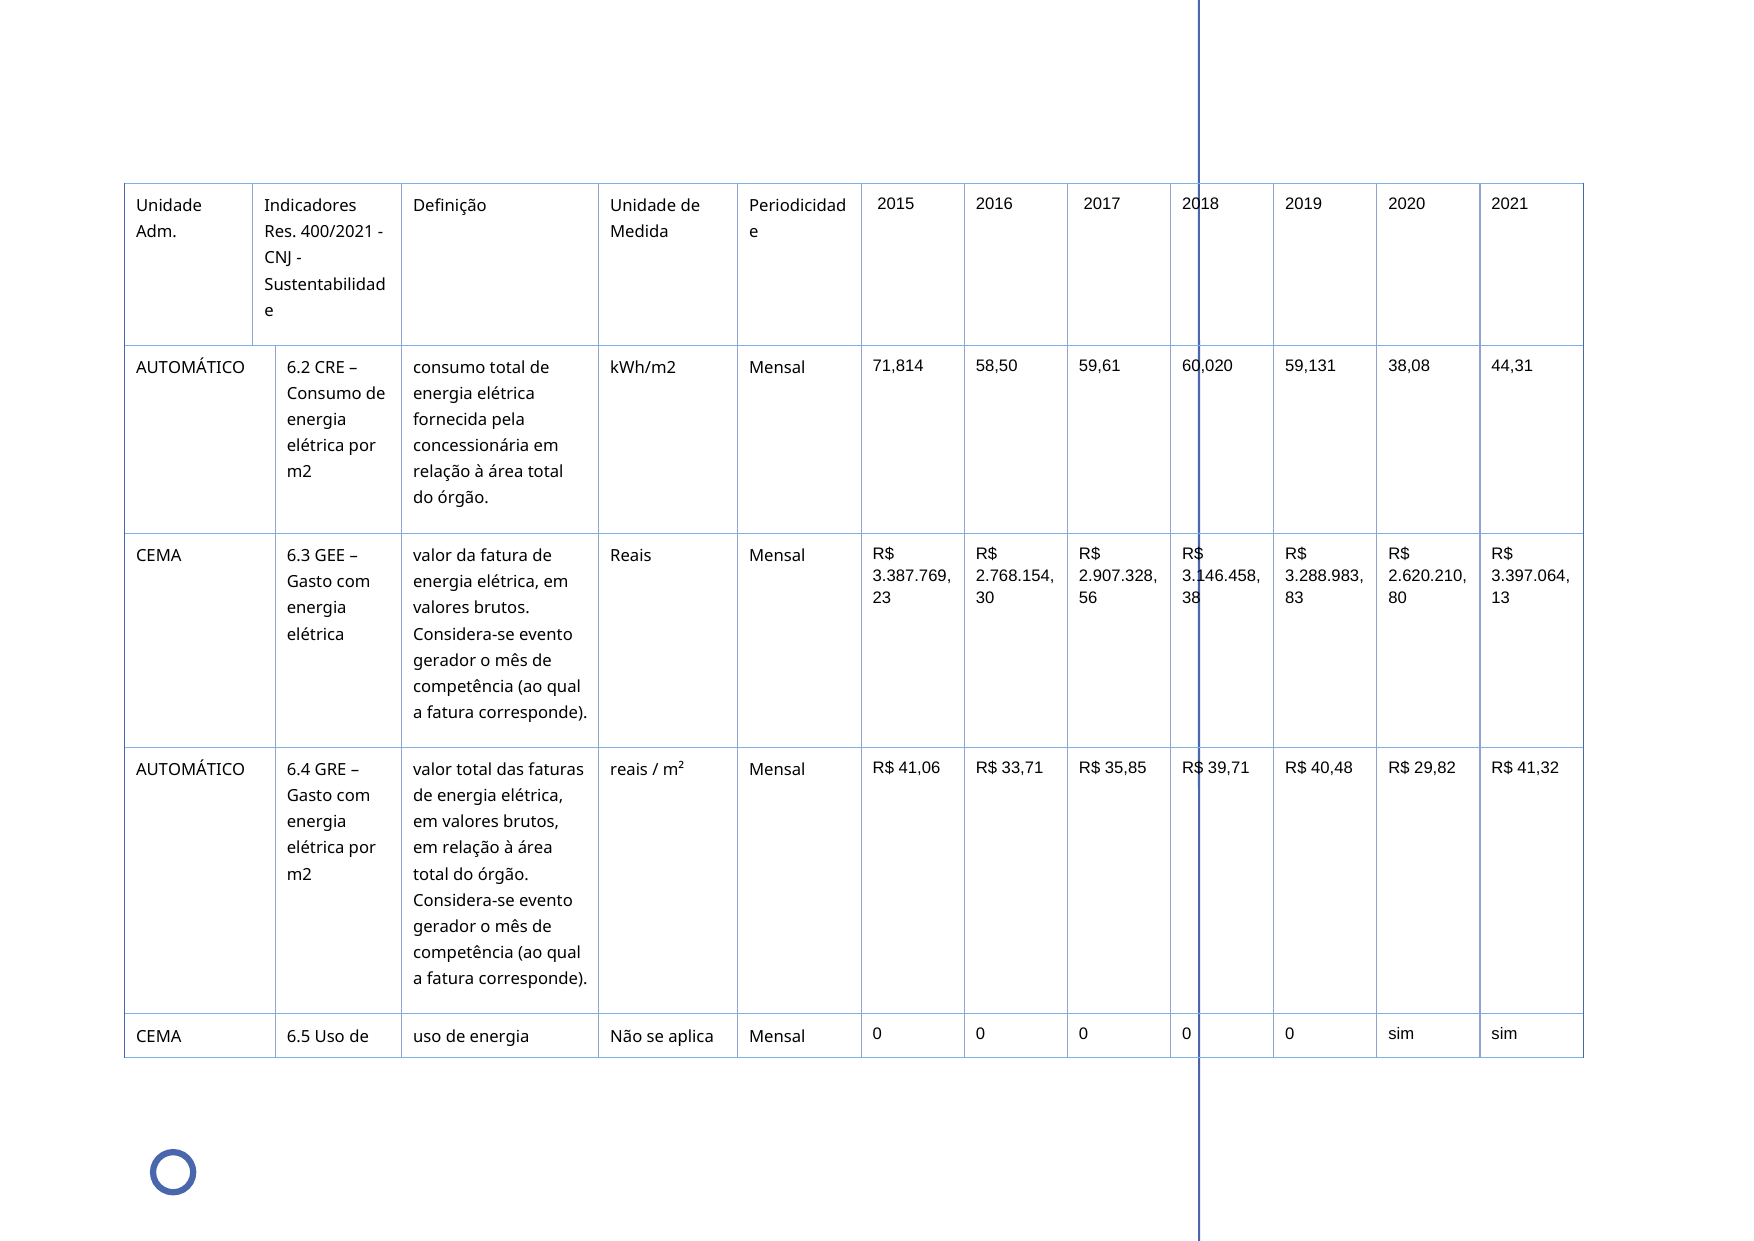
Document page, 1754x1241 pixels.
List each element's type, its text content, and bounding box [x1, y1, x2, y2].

table_cell 59,61 [1068, 346, 1170, 532]
table_header Indicadores Res. 400/2021 - CNJ - Sustentabilidade [253, 184, 401, 344]
table_cell R$ 3.397.064,13 [1481, 534, 1583, 747]
table_cell 0 [862, 1014, 964, 1057]
table_header 2015 [862, 184, 964, 344]
table_cell sim [1377, 1014, 1479, 1057]
table_cell uso de energia [402, 1014, 598, 1057]
table_cell R$ 3.146.458,38 [1171, 534, 1273, 747]
table_cell R$ 35,85 [1068, 748, 1170, 1013]
table_cell R$ 41,32 [1481, 748, 1583, 1013]
table_cell valor total das faturas de energia elétrica, em valores brutos, em relação à área total do órgão. Considera-se evento gerador o mês de competência (ao qual a fatura corresponde). [402, 748, 598, 1013]
table_cell 6.4 GRE – Gasto com energia elétrica por m2 [276, 748, 401, 1013]
table_header 2019 [1274, 184, 1376, 344]
table_cell 6.5 Uso de [276, 1014, 401, 1057]
table_cell AUTOMÁTICO [125, 346, 275, 532]
table_cell R$ 2.907.328,56 [1068, 534, 1170, 747]
table_cell Mensal [738, 748, 861, 1013]
table_cell R$ 39,71 [1171, 748, 1273, 1013]
table_cell R$ 29,82 [1377, 748, 1479, 1013]
table_cell R$ 3.288.983,83 [1274, 534, 1376, 747]
table_header Unidade de Medida [599, 184, 737, 344]
table_header 2021 [1481, 184, 1583, 344]
table_header 2020 [1377, 184, 1479, 344]
table_cell 0 [1274, 1014, 1376, 1057]
table_cell valor da fatura de energia elétrica, em valores brutos. Considera-se evento gerador o mês de competência (ao qual a fatura corresponde). [402, 534, 598, 747]
table_cell R$ 40,48 [1274, 748, 1376, 1013]
table_cell Mensal [738, 1014, 861, 1057]
table_header Definição [402, 184, 598, 344]
table_cell 44,31 [1481, 346, 1583, 532]
table_header 2017 [1068, 184, 1170, 344]
table_cell reais / m² [599, 748, 737, 1013]
table_cell R$ 2.620.210,80 [1377, 534, 1479, 747]
table_cell R$ 2.768.154,30 [965, 534, 1067, 747]
table_cell 71,814 [862, 346, 964, 532]
table_cell 60,020 [1171, 346, 1273, 532]
table_cell 6.3 GEE – Gasto com energia elétrica [276, 534, 401, 747]
table_cell CEMA [125, 1014, 275, 1057]
table_cell 6.2 CRE – Consumo de energia elétrica por m2 [276, 346, 401, 532]
table_cell R$ 41,06 [862, 748, 964, 1013]
table_cell CEMA [125, 534, 275, 747]
table_cell 59,131 [1274, 346, 1376, 532]
table_header Unidade Adm. [125, 184, 252, 344]
table_header 2018 [1171, 184, 1273, 344]
table_cell kWh/m2 [599, 346, 737, 532]
table_header 2016 [965, 184, 1067, 344]
table_cell 0 [1171, 1014, 1273, 1057]
table_cell Mensal [738, 346, 861, 532]
table_cell sim [1481, 1014, 1583, 1057]
table_cell Não se aplica [599, 1014, 737, 1057]
table_cell Reais [599, 534, 737, 747]
table_cell consumo total de energia elétrica fornecida pela concessionária em relação à área total do órgão. [402, 346, 598, 532]
table_cell R$ 3.387.769,23 [862, 534, 964, 747]
table_cell R$ 33,71 [965, 748, 1067, 1013]
table_cell Mensal [738, 534, 861, 747]
table_cell 38,08 [1377, 346, 1479, 532]
table_cell 0 [965, 1014, 1067, 1057]
table_cell AUTOMÁTICO [125, 748, 275, 1013]
table_cell 58,50 [965, 346, 1067, 532]
table_header Periodicidade [738, 184, 861, 344]
table_cell 0 [1068, 1014, 1170, 1057]
